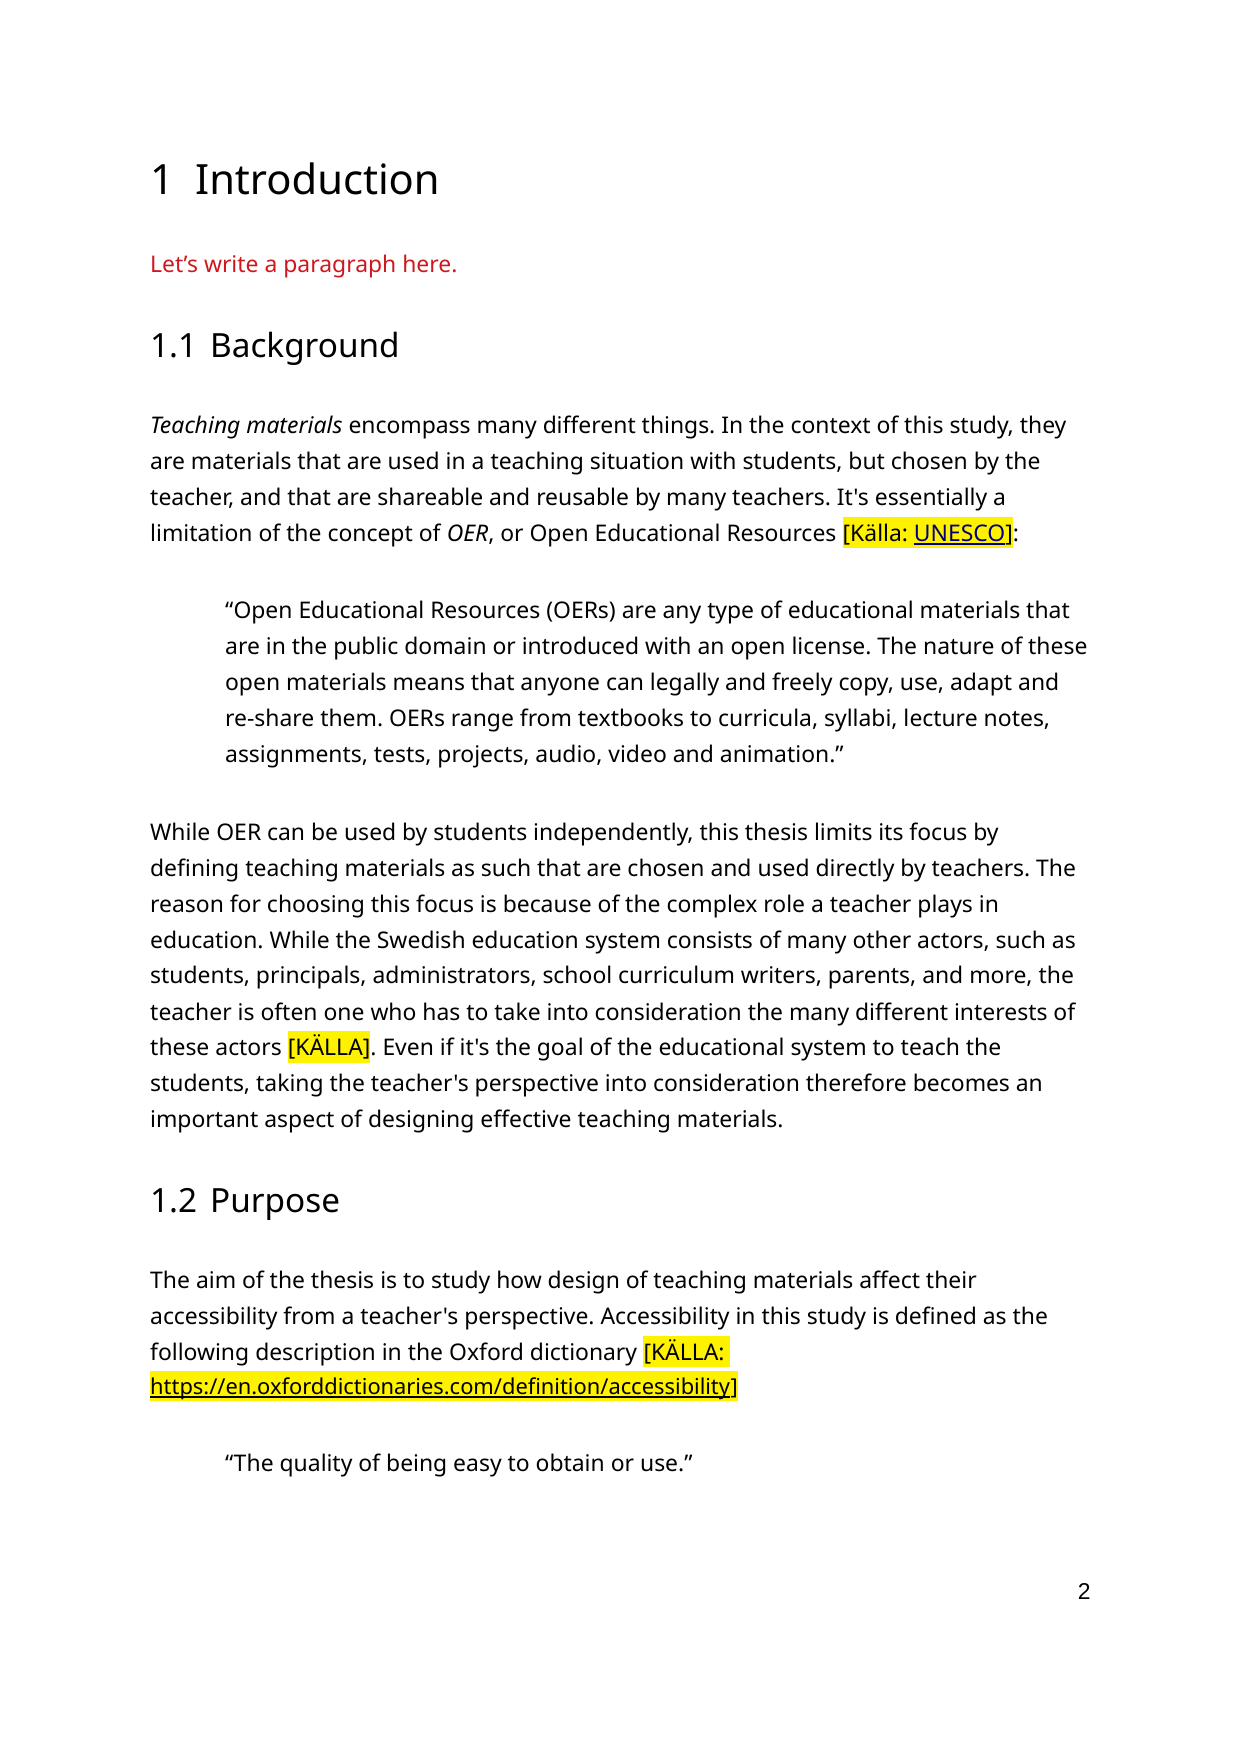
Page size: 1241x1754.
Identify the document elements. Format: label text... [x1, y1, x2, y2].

text Let’s write a paragraph here. [150, 248, 1090, 280]
text The aim of the thesis is to study how design of teaching materials affect their accessibility from a teacher's perspective. Accessibility in this study is defined as the following description in the Oxford dictionary [KÄLLA: https://en.oxforddictionaries.com/definition/accessibility] [150, 1264, 1090, 1401]
text “The quality of being easy to obtain or use.” [150, 1447, 1090, 1478]
text “Open Educational Resources (OERs) are any type of educational materials that are in the public domain or introduced with an open license. The nature of these open materials means that anyone can legally and freely copy, use, adapt and re-share them. OERs range from textbooks to curricula, syllabi, lecture notes, assignments, tests, projects, audio, video and animation.” [225, 594, 1090, 769]
subtitle Background [150, 322, 1090, 367]
subtitle Purpose [150, 1177, 1090, 1222]
subtitle Introduction [150, 150, 1090, 207]
text While OER can be used by students independently, this thesis limits its focus by defining teaching materials as such that are chosen and used directly by teachers. The reason for choosing this focus is because of the complex role a teacher plays in education. While the Swedish education system consists of many other actors, such as students, principals, administrators, school curriculum writers, parents, and more, the teacher is often one who has to take into consideration the many different interests of these actors [KÄLLA]. Even if it's the goal of the educational system to teach the students, taking the teacher's perspective into consideration therefore becomes an important aspect of designing effective teaching materials. [150, 816, 1090, 1134]
text Teaching materials encompass many different things. In the context of this study, they are materials that are used in a teaching situation with students, but chosen by the teacher, and that are shareable and reusable by many teachers. It's essentially a limitation of the concept of OER, or Open Educational Resources [Källa: UNESCO]: [150, 409, 1090, 548]
